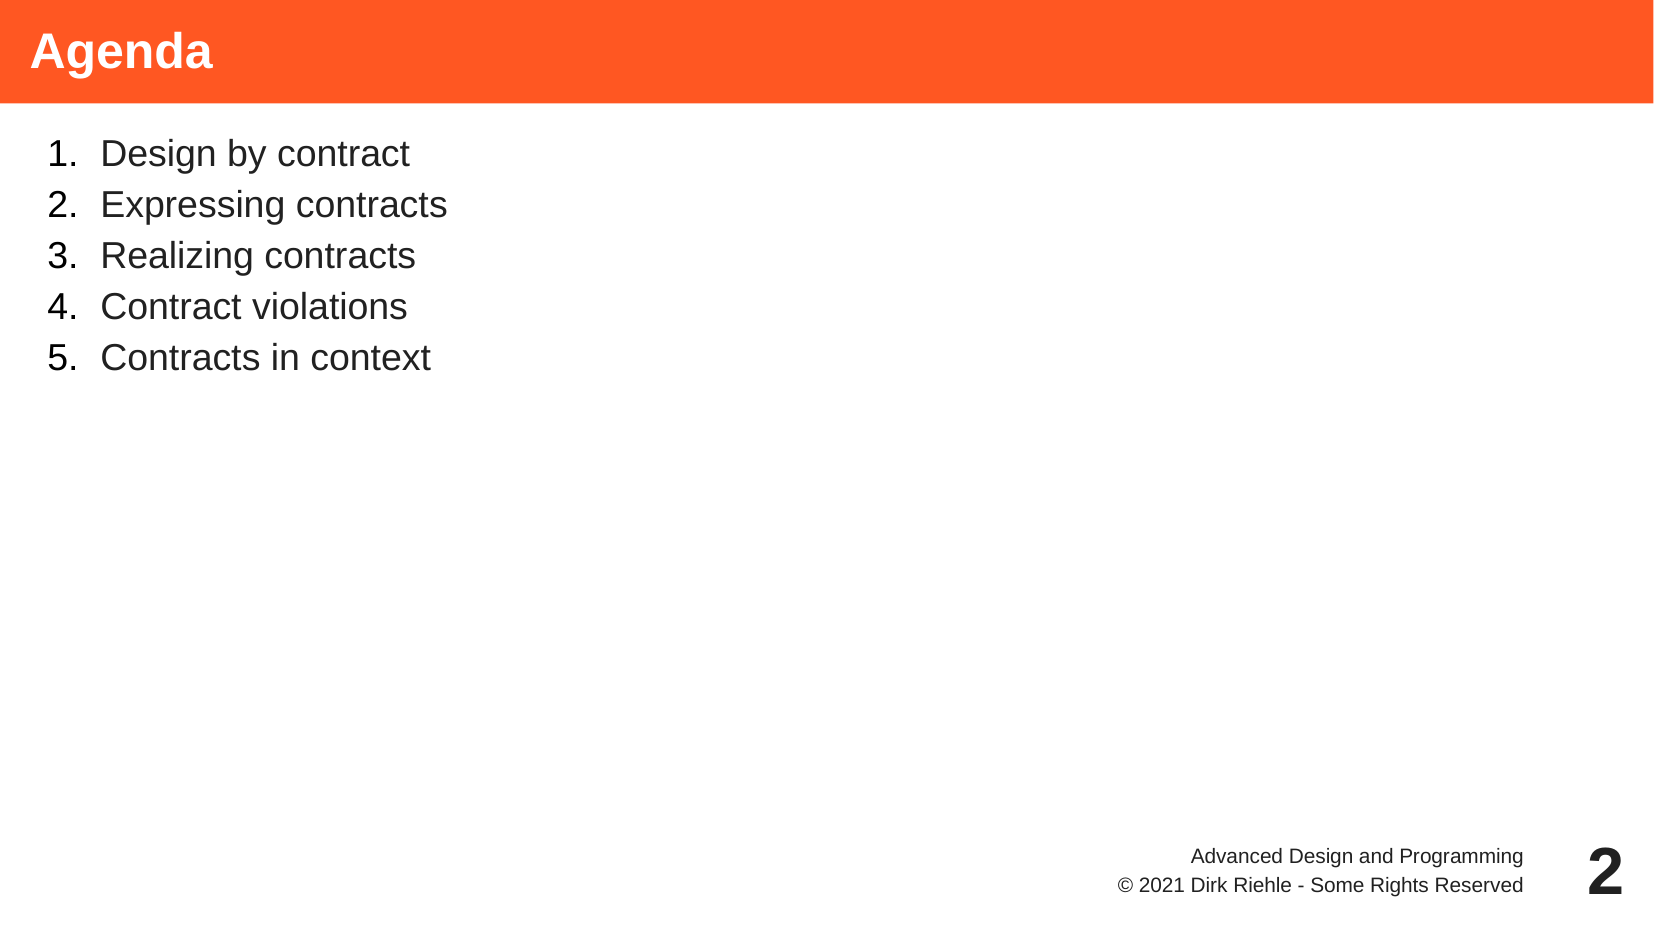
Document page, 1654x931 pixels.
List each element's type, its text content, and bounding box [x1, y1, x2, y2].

title Agenda [0, 0, 1654, 104]
list Design by contract Expressing contracts Realizing contracts Contract violations Contracts in context [29, 132, 1625, 813]
